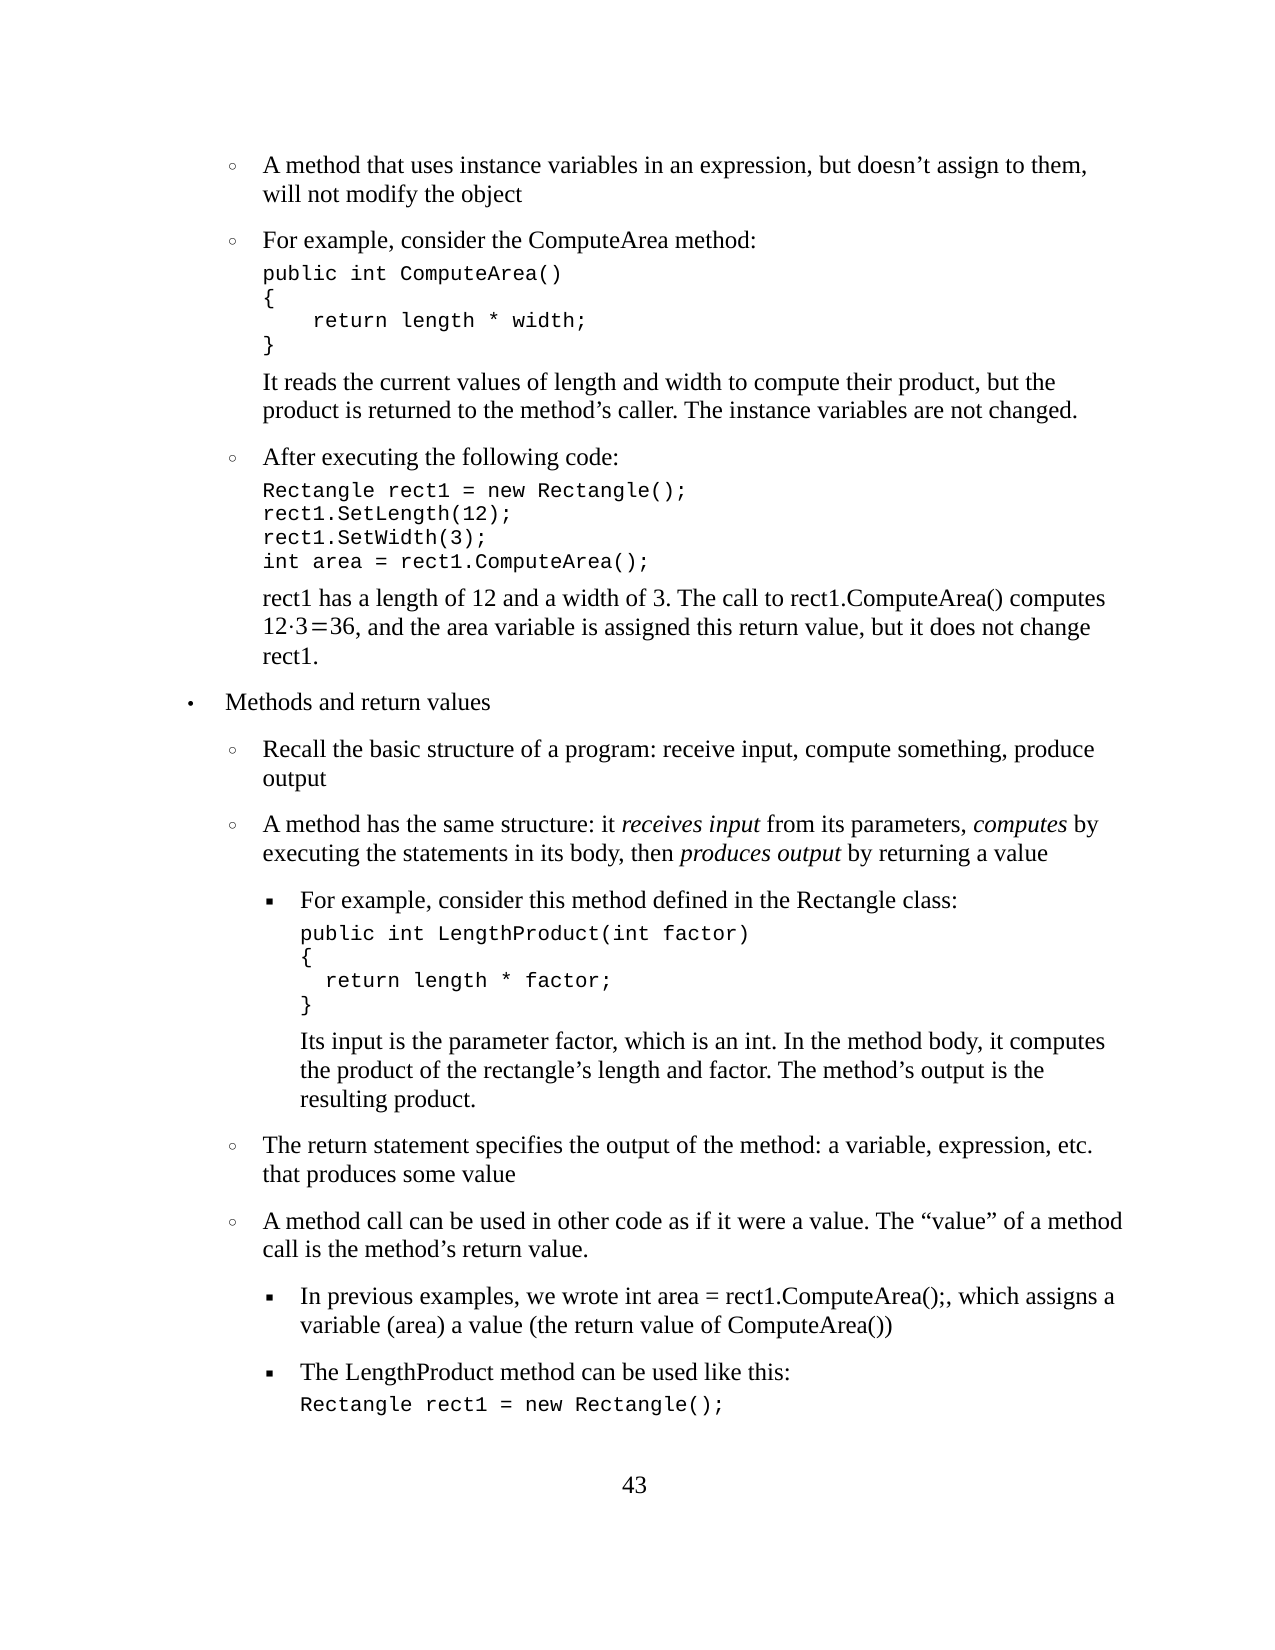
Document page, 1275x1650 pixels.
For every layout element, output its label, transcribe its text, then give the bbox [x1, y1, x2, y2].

list Rectangle rect1 = new Rectangle(); [225, 480, 1125, 503]
list rect1.SetLength(12); [225, 503, 1125, 527]
list Its input is the parameter factor, which is an int. In the method body, it computes the product of the rectangle’s length and factor. The method’s output is the resulting product. [262, 1026, 1125, 1112]
list int area = rect1.ComputeArea(); [225, 551, 1125, 574]
list The return statement specifies the output of the method: a variable, expression, etc. that produces some value [225, 1130, 1125, 1188]
list The LengthProduct method can be used like this: [262, 1357, 1125, 1385]
list { [262, 946, 1125, 970]
list return length * factor; [262, 970, 1125, 994]
list Rectangle rect1 = new Rectangle(); [262, 1394, 1125, 1418]
list rect1.SetWidth(3); [225, 527, 1125, 551]
list In previous examples, we wrote int area = rect1.ComputeArea();, which assigns a variable (area) a value (the return value of ComputeArea()) [262, 1281, 1125, 1339]
list } [262, 994, 1125, 1017]
list For example, consider this method defined in the Rectangle class: [262, 885, 1125, 914]
list rect1 has a length of 12 and a width of 3. The call to rect1.ComputeArea() computes , and the area variable is assigned this return value, but it does not change rect1. [225, 583, 1125, 669]
list After executing the following code: [225, 442, 1125, 471]
list Recall the basic structure of a program: receive input, compute something, produce output [225, 734, 1125, 792]
list It reads the current values of length and width to compute their product, but the product is returned to the method’s caller. The instance variables are not changed. [225, 367, 1125, 424]
list A method has the same structure: it receives input from its parameters, computes by executing the statements in its body, then produces output by returning a value [225, 809, 1125, 867]
list For example, consider the ComputeArea method: [225, 225, 1125, 254]
list A method call can be used in other code as if it were a value. The “value” of a method call is the method’s return value. [225, 1206, 1125, 1263]
list } [225, 334, 1125, 358]
list { [225, 287, 1125, 310]
list return length * width; [225, 310, 1125, 334]
list A method that uses instance variables in an expression, but doesn’t assign to them, will not modify the object [225, 150, 1125, 207]
list public int ComputeArea() [225, 263, 1125, 287]
list public int LengthProduct(int factor) [262, 923, 1125, 946]
list Methods and return values [187, 687, 1125, 716]
